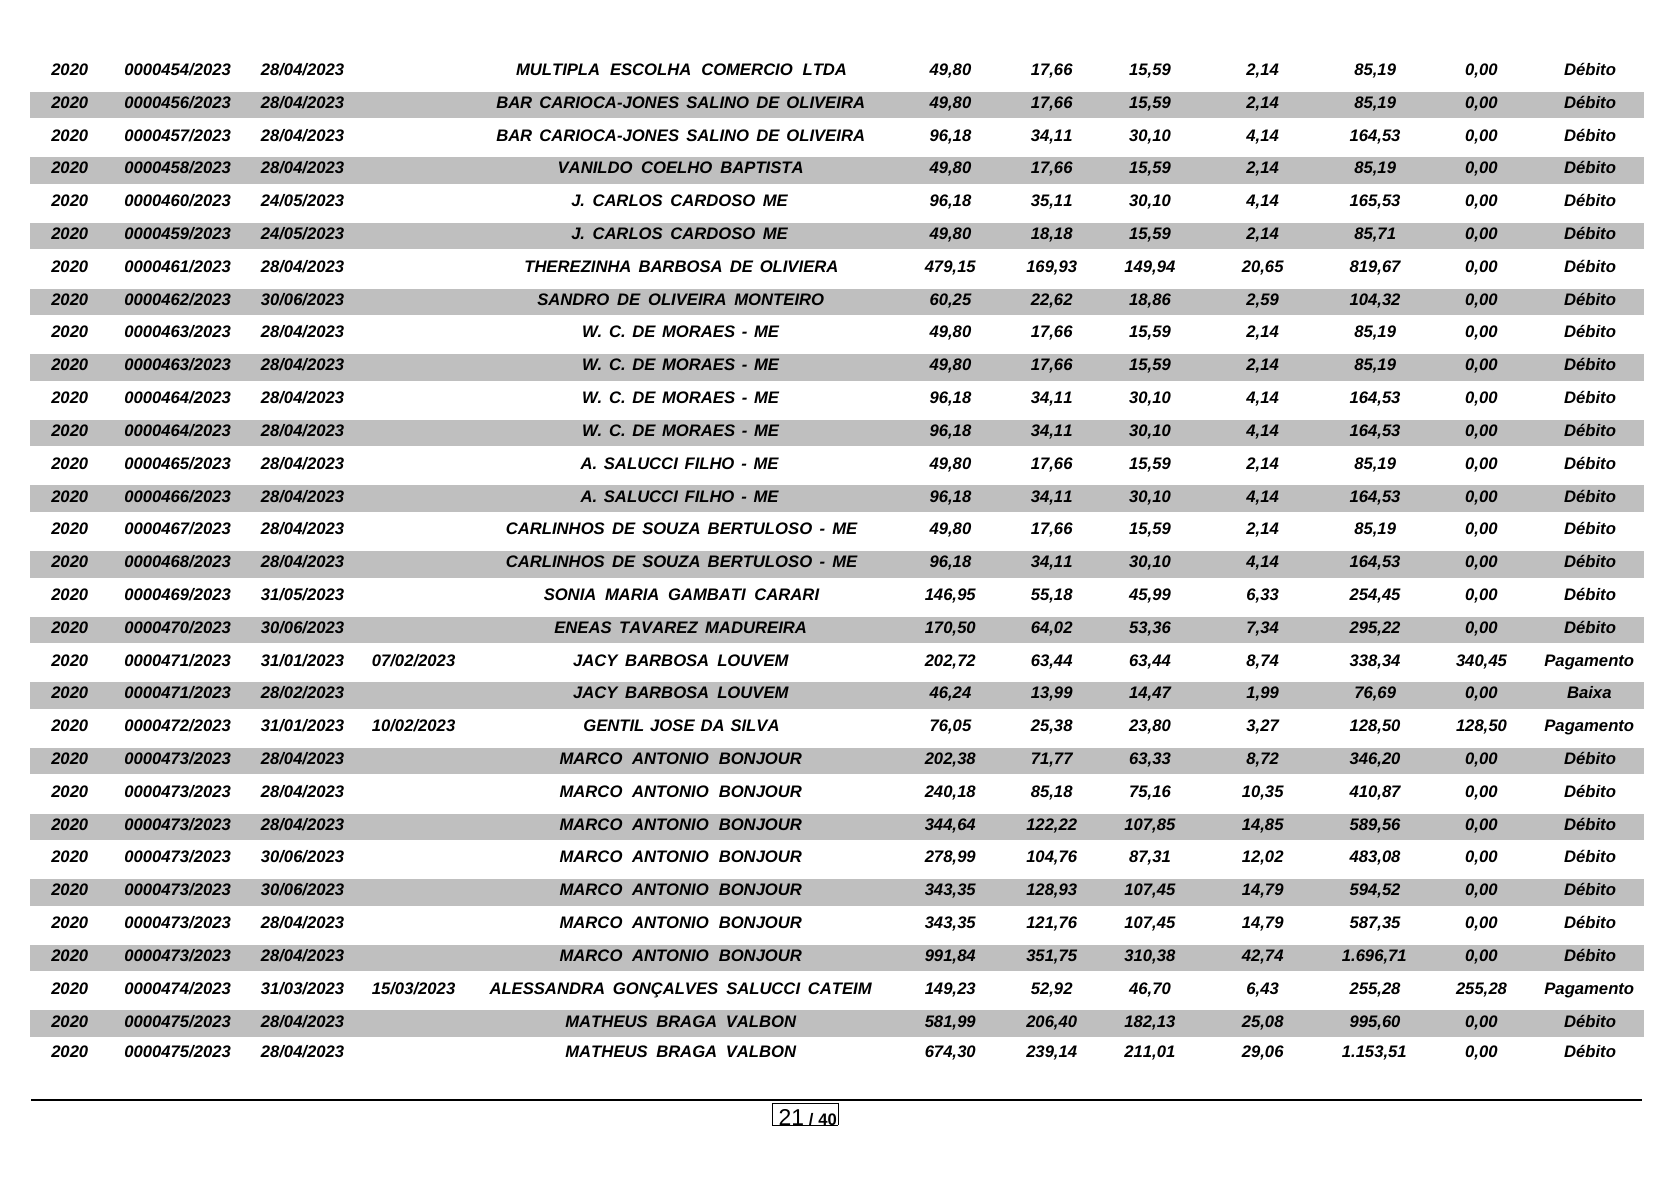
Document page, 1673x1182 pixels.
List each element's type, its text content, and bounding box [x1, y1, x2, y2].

table_cell 2020 [30, 446, 105, 485]
table_cell 23,80 [1101, 709, 1209, 748]
table_cell Débito [1524, 512, 1644, 551]
table_cell 30,10 [1101, 551, 1209, 578]
table_cell 14,85 [1209, 814, 1313, 840]
table_cell 15,59 [1101, 354, 1209, 381]
table_cell 2020 [30, 945, 105, 971]
table_cell 49,80 [899, 92, 1001, 118]
table_cell 2020 [30, 682, 105, 709]
table_cell 15,59 [1101, 512, 1209, 551]
table_cell [358, 420, 471, 446]
table_cell 0,00 [1432, 1037, 1524, 1063]
table_cell 85,19 [1313, 157, 1432, 184]
table_cell 0000468/2023 [105, 551, 245, 578]
table_cell 28/04/2023 [245, 157, 358, 184]
table_cell 0000473/2023 [105, 775, 245, 813]
table_cell Débito [1524, 381, 1644, 420]
table_cell 0000465/2023 [105, 446, 245, 485]
table_cell 255,28 [1432, 971, 1524, 1010]
table_cell 995,60 [1313, 1010, 1432, 1037]
table_cell [358, 748, 471, 774]
table_cell 2,14 [1209, 315, 1313, 354]
table_cell 28/04/2023 [245, 512, 358, 551]
table_cell 28/04/2023 [245, 92, 358, 118]
table_cell Pagamento [1524, 643, 1644, 682]
table_cell 87,31 [1101, 840, 1209, 879]
table_cell 0000461/2023 [105, 250, 245, 288]
table_cell MARCO ANTONIO BONJOUR [471, 945, 899, 971]
table_cell [358, 485, 471, 512]
table_cell 170,50 [899, 617, 1001, 643]
table_cell 128,93 [1001, 879, 1101, 906]
table_cell 2,14 [1209, 354, 1313, 381]
table_cell Débito [1524, 1037, 1644, 1063]
table_cell 28/04/2023 [245, 748, 358, 774]
table_cell 49,80 [899, 315, 1001, 354]
table_cell 149,23 [899, 971, 1001, 1010]
table_cell 0000467/2023 [105, 512, 245, 551]
table_cell 76,69 [1313, 682, 1432, 709]
table_cell 17,66 [1001, 446, 1101, 485]
table_cell 31/03/2023 [245, 971, 358, 1010]
table_cell Baixa [1524, 682, 1644, 709]
table_header Débito [1524, 60, 1644, 92]
table_cell [358, 223, 471, 249]
table_cell 49,80 [899, 446, 1001, 485]
table_cell 0000466/2023 [105, 485, 245, 512]
table_cell 351,75 [1001, 945, 1101, 971]
table_cell 2020 [30, 551, 105, 578]
table_cell 4,14 [1209, 381, 1313, 420]
table_cell 07/02/2023 [358, 643, 471, 682]
table_cell A. SALUCCI FILHO - ME [471, 446, 899, 485]
table_cell [358, 1010, 471, 1037]
table_cell 0000473/2023 [105, 906, 245, 945]
table_cell 0000473/2023 [105, 840, 245, 879]
table_cell 0000459/2023 [105, 223, 245, 249]
table_cell MARCO ANTONIO BONJOUR [471, 879, 899, 906]
table_cell 96,18 [899, 420, 1001, 446]
table_cell 128,50 [1432, 709, 1524, 748]
table_cell 0,00 [1432, 879, 1524, 906]
table_cell Débito [1524, 906, 1644, 945]
table_cell 2020 [30, 578, 105, 617]
table_cell 343,35 [899, 906, 1001, 945]
table_cell 14,47 [1101, 682, 1209, 709]
table_cell 2020 [30, 1010, 105, 1037]
table_cell MARCO ANTONIO BONJOUR [471, 748, 899, 774]
table_cell MARCO ANTONIO BONJOUR [471, 775, 899, 813]
table_cell Débito [1524, 485, 1644, 512]
table_cell 104,32 [1313, 289, 1432, 315]
table_cell 0000457/2023 [105, 118, 245, 157]
table_cell W. C. DE MORAES - ME [471, 420, 899, 446]
table_cell MARCO ANTONIO BONJOUR [471, 906, 899, 945]
table_cell 14,79 [1209, 906, 1313, 945]
table_cell [358, 879, 471, 906]
table_cell [358, 682, 471, 709]
table_cell Débito [1524, 289, 1644, 315]
table_cell 2020 [30, 971, 105, 1010]
table_cell Débito [1524, 354, 1644, 381]
table_cell 0000473/2023 [105, 879, 245, 906]
table_cell 15,59 [1101, 446, 1209, 485]
table_cell 0,00 [1432, 748, 1524, 774]
table_cell 15,59 [1101, 157, 1209, 184]
table_cell 28/04/2023 [245, 945, 358, 971]
table_cell 4,14 [1209, 485, 1313, 512]
table_cell 164,53 [1313, 118, 1432, 157]
table_cell 2020 [30, 617, 105, 643]
table_cell 2020 [30, 512, 105, 551]
table_cell 295,22 [1313, 617, 1432, 643]
table_cell 4,14 [1209, 118, 1313, 157]
table_cell Pagamento [1524, 971, 1644, 1010]
table_cell 0000471/2023 [105, 682, 245, 709]
table_cell 0,00 [1432, 446, 1524, 485]
table_cell 30/06/2023 [245, 840, 358, 879]
table_cell 122,22 [1001, 814, 1101, 840]
table_cell 30,10 [1101, 420, 1209, 446]
table_cell 25,38 [1001, 709, 1101, 748]
table_cell 7,34 [1209, 617, 1313, 643]
table_cell 164,53 [1313, 551, 1432, 578]
table_cell 28/04/2023 [245, 118, 358, 157]
table_cell Débito [1524, 814, 1644, 840]
table_cell 0,00 [1432, 485, 1524, 512]
table_cell 182,13 [1101, 1010, 1209, 1037]
table_cell 0000458/2023 [105, 157, 245, 184]
table_cell Débito [1524, 840, 1644, 879]
table_cell 46,70 [1101, 971, 1209, 1010]
table_cell CARLINHOS DE SOUZA BERTULOSO - ME [471, 512, 899, 551]
table_header 49,80 [899, 60, 1001, 92]
table_cell 49,80 [899, 512, 1001, 551]
table_cell 34,11 [1001, 485, 1101, 512]
table_cell 0,00 [1432, 1010, 1524, 1037]
table_cell 149,94 [1101, 250, 1209, 288]
table_cell 0,00 [1432, 289, 1524, 315]
table_cell 164,53 [1313, 381, 1432, 420]
table_cell 202,38 [899, 748, 1001, 774]
table_cell 587,35 [1313, 906, 1432, 945]
table_cell 2020 [30, 748, 105, 774]
table_cell 0000470/2023 [105, 617, 245, 643]
table_cell 674,30 [899, 1037, 1001, 1063]
table_cell 76,05 [899, 709, 1001, 748]
table_cell [358, 945, 471, 971]
table_cell 0,00 [1432, 945, 1524, 971]
table_cell 6,33 [1209, 578, 1313, 617]
table_cell 63,44 [1101, 643, 1209, 682]
table_cell [358, 354, 471, 381]
table_cell 14,79 [1209, 879, 1313, 906]
table_cell 2020 [30, 354, 105, 381]
table_header 0000454/2023 [105, 60, 245, 92]
table_cell 2020 [30, 485, 105, 512]
table_cell 2020 [30, 814, 105, 840]
table_cell 2020 [30, 118, 105, 157]
table_cell W. C. DE MORAES - ME [471, 381, 899, 420]
table_cell 0000464/2023 [105, 420, 245, 446]
table_cell 0000460/2023 [105, 184, 245, 223]
table_cell 2020 [30, 381, 105, 420]
table_cell 2020 [30, 906, 105, 945]
table_cell 0,00 [1432, 118, 1524, 157]
table_cell 24/05/2023 [245, 223, 358, 249]
table_cell 18,86 [1101, 289, 1209, 315]
table_cell 2020 [30, 1037, 105, 1063]
table_cell Pagamento [1524, 709, 1644, 748]
table_cell W. C. DE MORAES - ME [471, 315, 899, 354]
table_cell 6,43 [1209, 971, 1313, 1010]
table_cell MATHEUS BRAGA VALBON [471, 1010, 899, 1037]
table_cell 0000463/2023 [105, 354, 245, 381]
table_cell BAR CARIOCA-JONES SALINO DE OLIVEIRA [471, 118, 899, 157]
table_cell 2020 [30, 879, 105, 906]
table_cell 206,40 [1001, 1010, 1101, 1037]
table_cell Débito [1524, 92, 1644, 118]
table_cell [358, 92, 471, 118]
table_cell 104,76 [1001, 840, 1101, 879]
table_cell 85,71 [1313, 223, 1432, 249]
table_cell Débito [1524, 1010, 1644, 1037]
table_cell 2020 [30, 775, 105, 813]
table_cell 4,14 [1209, 184, 1313, 223]
table_cell 30,10 [1101, 118, 1209, 157]
table_cell Débito [1524, 578, 1644, 617]
table_cell 107,85 [1101, 814, 1209, 840]
table_cell 2020 [30, 420, 105, 446]
table_cell 34,11 [1001, 381, 1101, 420]
table_cell Débito [1524, 184, 1644, 223]
table_cell 96,18 [899, 118, 1001, 157]
table_cell 2020 [30, 643, 105, 682]
table_cell 30/06/2023 [245, 617, 358, 643]
table_cell 30/06/2023 [245, 879, 358, 906]
table_cell [358, 775, 471, 813]
table_cell [358, 184, 471, 223]
table_cell ALESSANDRA GONÇALVES SALUCCI CATEIM [471, 971, 899, 1010]
table_cell 15/03/2023 [358, 971, 471, 1010]
table_cell 45,99 [1101, 578, 1209, 617]
table_cell 15,59 [1101, 92, 1209, 118]
table_header 15,59 [1101, 60, 1209, 92]
table_cell J. CARLOS CARDOSO ME [471, 184, 899, 223]
table_cell 28/04/2023 [245, 1037, 358, 1063]
table_cell 31/01/2023 [245, 643, 358, 682]
table_cell [358, 840, 471, 879]
table_cell Débito [1524, 420, 1644, 446]
table_cell [358, 118, 471, 157]
table_cell 49,80 [899, 354, 1001, 381]
table_cell 64,02 [1001, 617, 1101, 643]
table_cell 75,16 [1101, 775, 1209, 813]
table_cell Débito [1524, 157, 1644, 184]
table_cell 20,65 [1209, 250, 1313, 288]
table_cell 22,62 [1001, 289, 1101, 315]
table_cell 96,18 [899, 485, 1001, 512]
table_cell 28/04/2023 [245, 814, 358, 840]
table_cell 254,45 [1313, 578, 1432, 617]
table_header 0,00 [1432, 60, 1524, 92]
table_cell 2020 [30, 223, 105, 249]
table_cell 121,76 [1001, 906, 1101, 945]
table_cell 0000473/2023 [105, 814, 245, 840]
table_cell 85,19 [1313, 446, 1432, 485]
table_cell 17,66 [1001, 315, 1101, 354]
table_cell 96,18 [899, 551, 1001, 578]
table_cell Débito [1524, 223, 1644, 249]
table_cell SANDRO DE OLIVEIRA MONTEIRO [471, 289, 899, 315]
table_cell 0,00 [1432, 682, 1524, 709]
table_cell 28/04/2023 [245, 906, 358, 945]
table_cell 107,45 [1101, 879, 1209, 906]
table_cell 0,00 [1432, 840, 1524, 879]
table_cell 28/04/2023 [245, 250, 358, 288]
table_cell 819,67 [1313, 250, 1432, 288]
table_cell 202,72 [899, 643, 1001, 682]
table_cell 344,64 [899, 814, 1001, 840]
table_cell 25,08 [1209, 1010, 1313, 1037]
table_cell 0,00 [1432, 551, 1524, 578]
table_cell Débito [1524, 118, 1644, 157]
table_cell [358, 906, 471, 945]
table_cell 10,35 [1209, 775, 1313, 813]
table_cell Débito [1524, 315, 1644, 354]
table_cell 0000456/2023 [105, 92, 245, 118]
table_cell 30,10 [1101, 184, 1209, 223]
table_cell 28/04/2023 [245, 381, 358, 420]
table_cell [358, 512, 471, 551]
table_cell JACY BARBOSA LOUVEM [471, 643, 899, 682]
table_cell W. C. DE MORAES - ME [471, 354, 899, 381]
table_cell 28/04/2023 [245, 446, 358, 485]
table_cell 63,33 [1101, 748, 1209, 774]
table_cell 2,14 [1209, 92, 1313, 118]
table_cell 343,35 [899, 879, 1001, 906]
table_cell 0000464/2023 [105, 381, 245, 420]
table_cell [358, 551, 471, 578]
table_cell 0,00 [1432, 184, 1524, 223]
table_cell [358, 617, 471, 643]
table_cell 128,50 [1313, 709, 1432, 748]
table_cell 96,18 [899, 381, 1001, 420]
table_cell 85,19 [1313, 512, 1432, 551]
table_cell 164,53 [1313, 485, 1432, 512]
table_cell 28/04/2023 [245, 315, 358, 354]
table_cell THEREZINHA BARBOSA DE OLIVIERA [471, 250, 899, 288]
table_header MULTIPLA ESCOLHA COMERCIO LTDA [471, 60, 899, 92]
table_cell 0,00 [1432, 775, 1524, 813]
table_cell 15,59 [1101, 315, 1209, 354]
table_cell 1.153,51 [1313, 1037, 1432, 1063]
table_cell [358, 578, 471, 617]
table_cell J. CARLOS CARDOSO ME [471, 223, 899, 249]
table_cell 28/04/2023 [245, 354, 358, 381]
table_cell 29,06 [1209, 1037, 1313, 1063]
table_cell Débito [1524, 250, 1644, 288]
table_cell 42,74 [1209, 945, 1313, 971]
table_cell 28/04/2023 [245, 420, 358, 446]
table_cell 4,14 [1209, 551, 1313, 578]
table_cell 2,14 [1209, 512, 1313, 551]
table_cell 63,44 [1001, 643, 1101, 682]
table_cell VANILDO COELHO BAPTISTA [471, 157, 899, 184]
table_cell 483,08 [1313, 840, 1432, 879]
table_cell 0,00 [1432, 92, 1524, 118]
table_cell 2020 [30, 289, 105, 315]
table_cell 30,10 [1101, 381, 1209, 420]
table_cell 0000474/2023 [105, 971, 245, 1010]
table_cell 2020 [30, 840, 105, 879]
table_cell 346,20 [1313, 748, 1432, 774]
table_cell 0,00 [1432, 578, 1524, 617]
table_cell 85,19 [1313, 315, 1432, 354]
table_cell Débito [1524, 775, 1644, 813]
table_cell 338,34 [1313, 643, 1432, 682]
table_cell 28/04/2023 [245, 485, 358, 512]
table_cell 55,18 [1001, 578, 1101, 617]
table_header 28/04/2023 [245, 60, 358, 92]
table_header 2020 [30, 60, 105, 92]
table_cell MARCO ANTONIO BONJOUR [471, 814, 899, 840]
table_cell Débito [1524, 551, 1644, 578]
table_cell A. SALUCCI FILHO - ME [471, 485, 899, 512]
table_cell 240,18 [899, 775, 1001, 813]
table_cell 30,10 [1101, 485, 1209, 512]
table_cell 165,53 [1313, 184, 1432, 223]
table_cell 0000471/2023 [105, 643, 245, 682]
table_cell 0,00 [1432, 250, 1524, 288]
table_cell 17,66 [1001, 512, 1101, 551]
table_cell 2020 [30, 709, 105, 748]
table_cell 0,00 [1432, 354, 1524, 381]
table_cell 2020 [30, 250, 105, 288]
table_cell 0000472/2023 [105, 709, 245, 748]
table_cell 211,01 [1101, 1037, 1209, 1063]
table_cell 0000469/2023 [105, 578, 245, 617]
table_cell Débito [1524, 748, 1644, 774]
table_cell [358, 315, 471, 354]
table_cell MATHEUS BRAGA VALBON [471, 1037, 899, 1063]
table_cell 0000475/2023 [105, 1037, 245, 1063]
table_cell 0,00 [1432, 381, 1524, 420]
table_cell 28/02/2023 [245, 682, 358, 709]
table_cell 239,14 [1001, 1037, 1101, 1063]
table_cell 1,99 [1209, 682, 1313, 709]
table_cell 1.696,71 [1313, 945, 1432, 971]
table_cell 28/04/2023 [245, 775, 358, 813]
table_cell 8,72 [1209, 748, 1313, 774]
table_cell 340,45 [1432, 643, 1524, 682]
table_cell 0,00 [1432, 617, 1524, 643]
table_cell 85,19 [1313, 92, 1432, 118]
table_cell [358, 250, 471, 288]
table_cell Débito [1524, 617, 1644, 643]
table_cell ENEAS TAVAREZ MADUREIRA [471, 617, 899, 643]
table_cell 12,02 [1209, 840, 1313, 879]
table_cell 17,66 [1001, 92, 1101, 118]
table_cell [358, 814, 471, 840]
table_cell Débito [1524, 446, 1644, 485]
table_cell 0,00 [1432, 157, 1524, 184]
table_cell 0,00 [1432, 420, 1524, 446]
table_cell 52,92 [1001, 971, 1101, 1010]
table_cell 146,95 [899, 578, 1001, 617]
table_cell Débito [1524, 879, 1644, 906]
table_cell BAR CARIOCA-JONES SALINO DE OLIVEIRA [471, 92, 899, 118]
table_cell MARCO ANTONIO BONJOUR [471, 840, 899, 879]
table_cell [358, 446, 471, 485]
table_cell 169,93 [1001, 250, 1101, 288]
table_cell 2020 [30, 157, 105, 184]
table_cell 2020 [30, 315, 105, 354]
table_cell 581,99 [899, 1010, 1001, 1037]
table_cell 0000473/2023 [105, 945, 245, 971]
table_cell GENTIL JOSE DA SILVA [471, 709, 899, 748]
table_cell 17,66 [1001, 354, 1101, 381]
table_cell 46,24 [899, 682, 1001, 709]
table_cell 28/04/2023 [245, 1010, 358, 1037]
table_cell 0000462/2023 [105, 289, 245, 315]
table_cell 310,38 [1101, 945, 1209, 971]
table_header 2,14 [1209, 60, 1313, 92]
table_cell 0000463/2023 [105, 315, 245, 354]
table_cell 4,14 [1209, 420, 1313, 446]
table_cell 96,18 [899, 184, 1001, 223]
table_cell 479,15 [899, 250, 1001, 288]
table_cell 31/05/2023 [245, 578, 358, 617]
table_cell CARLINHOS DE SOUZA BERTULOSO - ME [471, 551, 899, 578]
table_cell 15,59 [1101, 223, 1209, 249]
table_cell 85,18 [1001, 775, 1101, 813]
table_cell 71,77 [1001, 748, 1101, 774]
table_cell 164,53 [1313, 420, 1432, 446]
table_cell 594,52 [1313, 879, 1432, 906]
table_cell 107,45 [1101, 906, 1209, 945]
table_cell [358, 157, 471, 184]
table_cell 2,14 [1209, 223, 1313, 249]
table_cell JACY BARBOSA LOUVEM [471, 682, 899, 709]
table_cell 255,28 [1313, 971, 1432, 1010]
table_cell 410,87 [1313, 775, 1432, 813]
table_header [358, 60, 471, 92]
table_cell 0,00 [1432, 906, 1524, 945]
table_cell 49,80 [899, 223, 1001, 249]
table_cell 60,25 [899, 289, 1001, 315]
table_cell 30/06/2023 [245, 289, 358, 315]
table_cell 35,11 [1001, 184, 1101, 223]
table_cell 2,14 [1209, 157, 1313, 184]
table_cell 53,36 [1101, 617, 1209, 643]
table_cell 0,00 [1432, 315, 1524, 354]
table_cell 13,99 [1001, 682, 1101, 709]
table_cell 28/04/2023 [245, 551, 358, 578]
table_cell 49,80 [899, 157, 1001, 184]
table_cell 589,56 [1313, 814, 1432, 840]
table_cell 34,11 [1001, 551, 1101, 578]
table_cell SONIA MARIA GAMBATI CARARI [471, 578, 899, 617]
table_cell 10/02/2023 [358, 709, 471, 748]
table_cell [358, 381, 471, 420]
table_cell 0000473/2023 [105, 748, 245, 774]
table_cell [358, 1037, 471, 1063]
table_header 17,66 [1001, 60, 1101, 92]
table_cell 17,66 [1001, 157, 1101, 184]
table_header 85,19 [1313, 60, 1432, 92]
table_cell 2020 [30, 92, 105, 118]
table_cell 2,59 [1209, 289, 1313, 315]
table_cell 31/01/2023 [245, 709, 358, 748]
table_cell 8,74 [1209, 643, 1313, 682]
table_cell 34,11 [1001, 118, 1101, 157]
table_cell Débito [1524, 945, 1644, 971]
table_cell 2020 [30, 184, 105, 223]
table_cell 2,14 [1209, 446, 1313, 485]
table_cell 278,99 [899, 840, 1001, 879]
table_cell 34,11 [1001, 420, 1101, 446]
table_cell 0,00 [1432, 223, 1524, 249]
table_cell 0,00 [1432, 512, 1524, 551]
table_cell 0,00 [1432, 814, 1524, 840]
table_cell 0000475/2023 [105, 1010, 245, 1037]
table_cell 3,27 [1209, 709, 1313, 748]
table_cell [358, 289, 471, 315]
table_cell 991,84 [899, 945, 1001, 971]
table_cell 24/05/2023 [245, 184, 358, 223]
table_cell 18,18 [1001, 223, 1101, 249]
table_cell 85,19 [1313, 354, 1432, 381]
